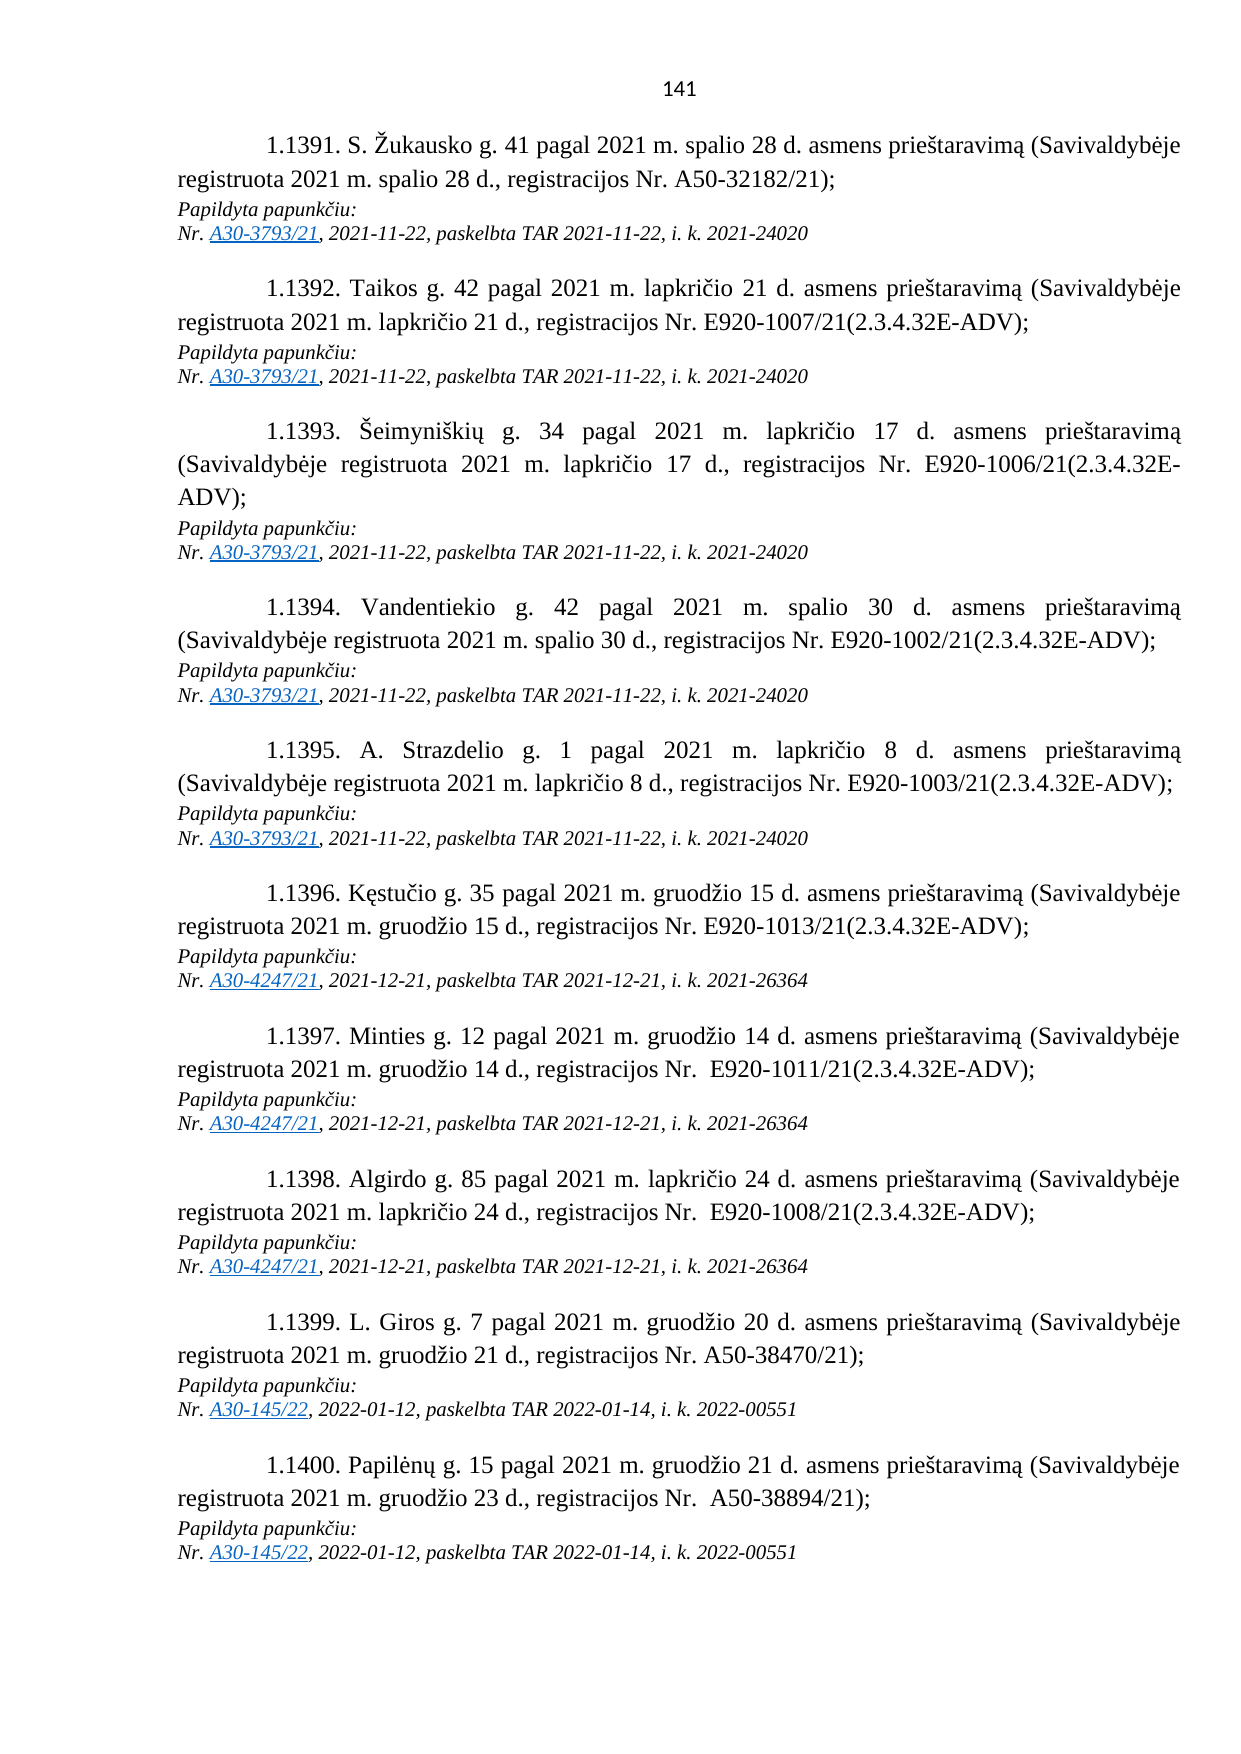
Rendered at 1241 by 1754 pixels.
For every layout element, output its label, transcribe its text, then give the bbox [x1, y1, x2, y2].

text Nr. A30-4247/21, 2021-12-21, paskelbta TAR 2021-12-21, i. k. 2021-26364 [177, 968, 1181, 992]
text Nr. A30-3793/21, 2021-11-22, paskelbta TAR 2021-11-22, i. k. 2021-24020 [177, 539, 1181, 564]
text Papildyta papunkčiu: [177, 1087, 1181, 1111]
text Papildyta papunkčiu: [177, 1230, 1181, 1254]
text Nr. A30-3793/21, 2021-11-22, paskelbta TAR 2021-11-22, i. k. 2021-24020 [177, 682, 1181, 707]
text Nr. A30-3793/21, 2021-11-22, paskelbta TAR 2021-11-22, i. k. 2021-24020 [177, 221, 1181, 245]
text 1.1396. Kęstučio g. 35 pagal 2021 m. gruodžio 15 d. asmens prieštaravimą (Savivaldybėje registruota 2021 m. gruodžio 15 d., registracijos Nr. E920-1013/21(2.3.4.32E-ADV); [177, 878, 1181, 940]
text Nr. A30-3793/21, 2021-11-22, paskelbta TAR 2021-11-22, i. k. 2021-24020 [177, 364, 1181, 388]
text 1.1394. Vandentiekio g. 42 pagal 2021 m. spalio 30 d. asmens prieštaravimą (Savivaldybėje registruota 2021 m. spalio 30 d., registracijos Nr. E920-1002/21(2.3.4.32E-ADV); [177, 592, 1181, 654]
text Papildyta papunkčiu: [177, 197, 1181, 221]
text Nr. A30-145/22, 2022-01-12, paskelbta TAR 2022-01-14, i. k. 2022-00551 [177, 1540, 1181, 1564]
text 1.1399. L. Giros g. 7 pagal 2021 m. gruodžio 20 d. asmens prieštaravimą (Savivaldybėje registruota 2021 m. gruodžio 21 d., registracijos Nr. A50-38470/21); [177, 1307, 1181, 1369]
text Papildyta papunkčiu: [177, 339, 1181, 364]
text Papildyta papunkčiu: [177, 1516, 1181, 1540]
text Nr. A30-145/22, 2022-01-12, paskelbta TAR 2022-01-14, i. k. 2022-00551 [177, 1397, 1181, 1421]
text 1.1400. Papilėnų g. 15 pagal 2021 m. gruodžio 21 d. asmens prieštaravimą (Savivaldybėje registruota 2021 m. gruodžio 23 d., registracijos Nr. A50-38894/21); [177, 1450, 1181, 1512]
text Papildyta papunkčiu: [177, 1373, 1181, 1397]
text 1.1393. Šeimyniškių g. 34 pagal 2021 m. lapkričio 17 d. asmens prieštaravimą (Savivaldybėje registruota 2021 m. lapkričio 17 d., registracijos Nr. E920-1006/21(2.3.4.32E-ADV); [177, 416, 1181, 511]
text Papildyta papunkčiu: [177, 516, 1181, 539]
text 1.1392. Taikos g. 42 pagal 2021 m. lapkričio 21 d. asmens prieštaravimą (Savivaldybėje registruota 2021 m. lapkričio 21 d., registracijos Nr. E920-1007/21(2.3.4.32E-ADV); [177, 273, 1181, 335]
text Papildyta papunkčiu: [177, 944, 1181, 968]
text Nr. A30-3793/21, 2021-11-22, paskelbta TAR 2021-11-22, i. k. 2021-24020 [177, 825, 1181, 849]
text 1.1395. A. Strazdelio g. 1 pagal 2021 m. lapkričio 8 d. asmens prieštaravimą (Savivaldybėje registruota 2021 m. lapkričio 8 d., registracijos Nr. E920-1003/21(2.3.4.32E-ADV); [177, 735, 1181, 797]
text Papildyta papunkčiu: [177, 658, 1181, 682]
text Nr. A30-4247/21, 2021-12-21, paskelbta TAR 2021-12-21, i. k. 2021-26364 [177, 1254, 1181, 1278]
text 1.1397. Minties g. 12 pagal 2021 m. gruodžio 14 d. asmens prieštaravimą (Savivaldybėje registruota 2021 m. gruodžio 14 d., registracijos Nr. E920-1011/21(2.3.4.32E-ADV); [177, 1021, 1181, 1083]
text Nr. A30-4247/21, 2021-12-21, paskelbta TAR 2021-12-21, i. k. 2021-26364 [177, 1111, 1181, 1135]
text Papildyta papunkčiu: [177, 801, 1181, 825]
text 1.1391. S. Žukausko g. 41 pagal 2021 m. spalio 28 d. asmens prieštaravimą (Savivaldybėje registruota 2021 m. spalio 28 d., registracijos Nr. A50-32182/21); [177, 131, 1181, 192]
text 1.1398. Algirdo g. 85 pagal 2021 m. lapkričio 24 d. asmens prieštaravimą (Savivaldybėje registruota 2021 m. lapkričio 24 d., registracijos Nr. E920-1008/21(2.3.4.32E-ADV); [177, 1164, 1181, 1226]
